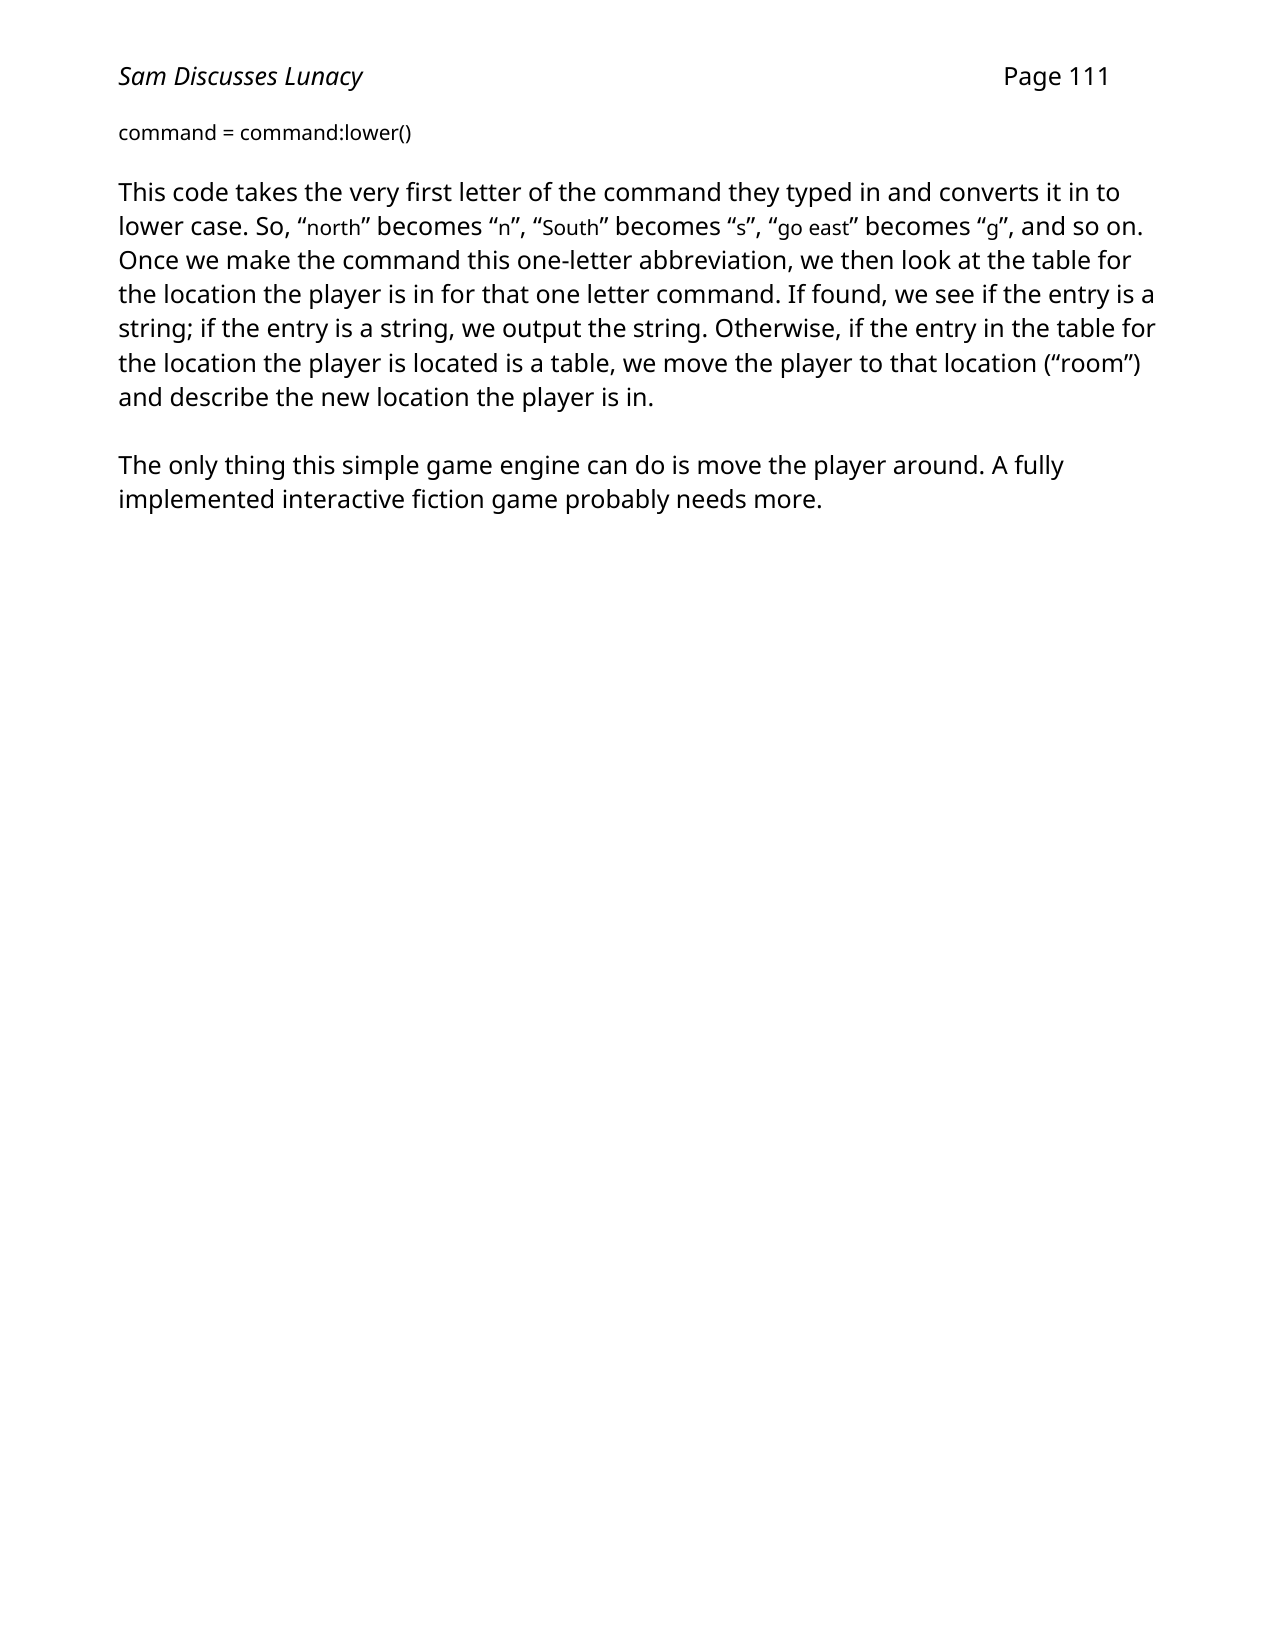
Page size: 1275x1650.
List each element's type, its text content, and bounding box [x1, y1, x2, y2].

text The only thing this simple game engine can do is move the player around. A fully implemented interactive fiction game probably needs more. [118, 447, 1157, 516]
text This code takes the very first letter of the command they typed in and converts it in to lower case. So, “north” becomes “n”, “South” becomes “s”, “go east” becomes “g”, and so on. Once we make the command this one-letter abbreviation, we then look at the table for the location the player is in for that one letter command. If found, we see if the entry is a string; if the entry is a string, we output the string. Otherwise, if the entry in the table for the location the player is located is a table, we move the player to that location (“room”) and describe the new location the player is in. [118, 175, 1157, 413]
text command = command:lower() [118, 118, 1157, 146]
